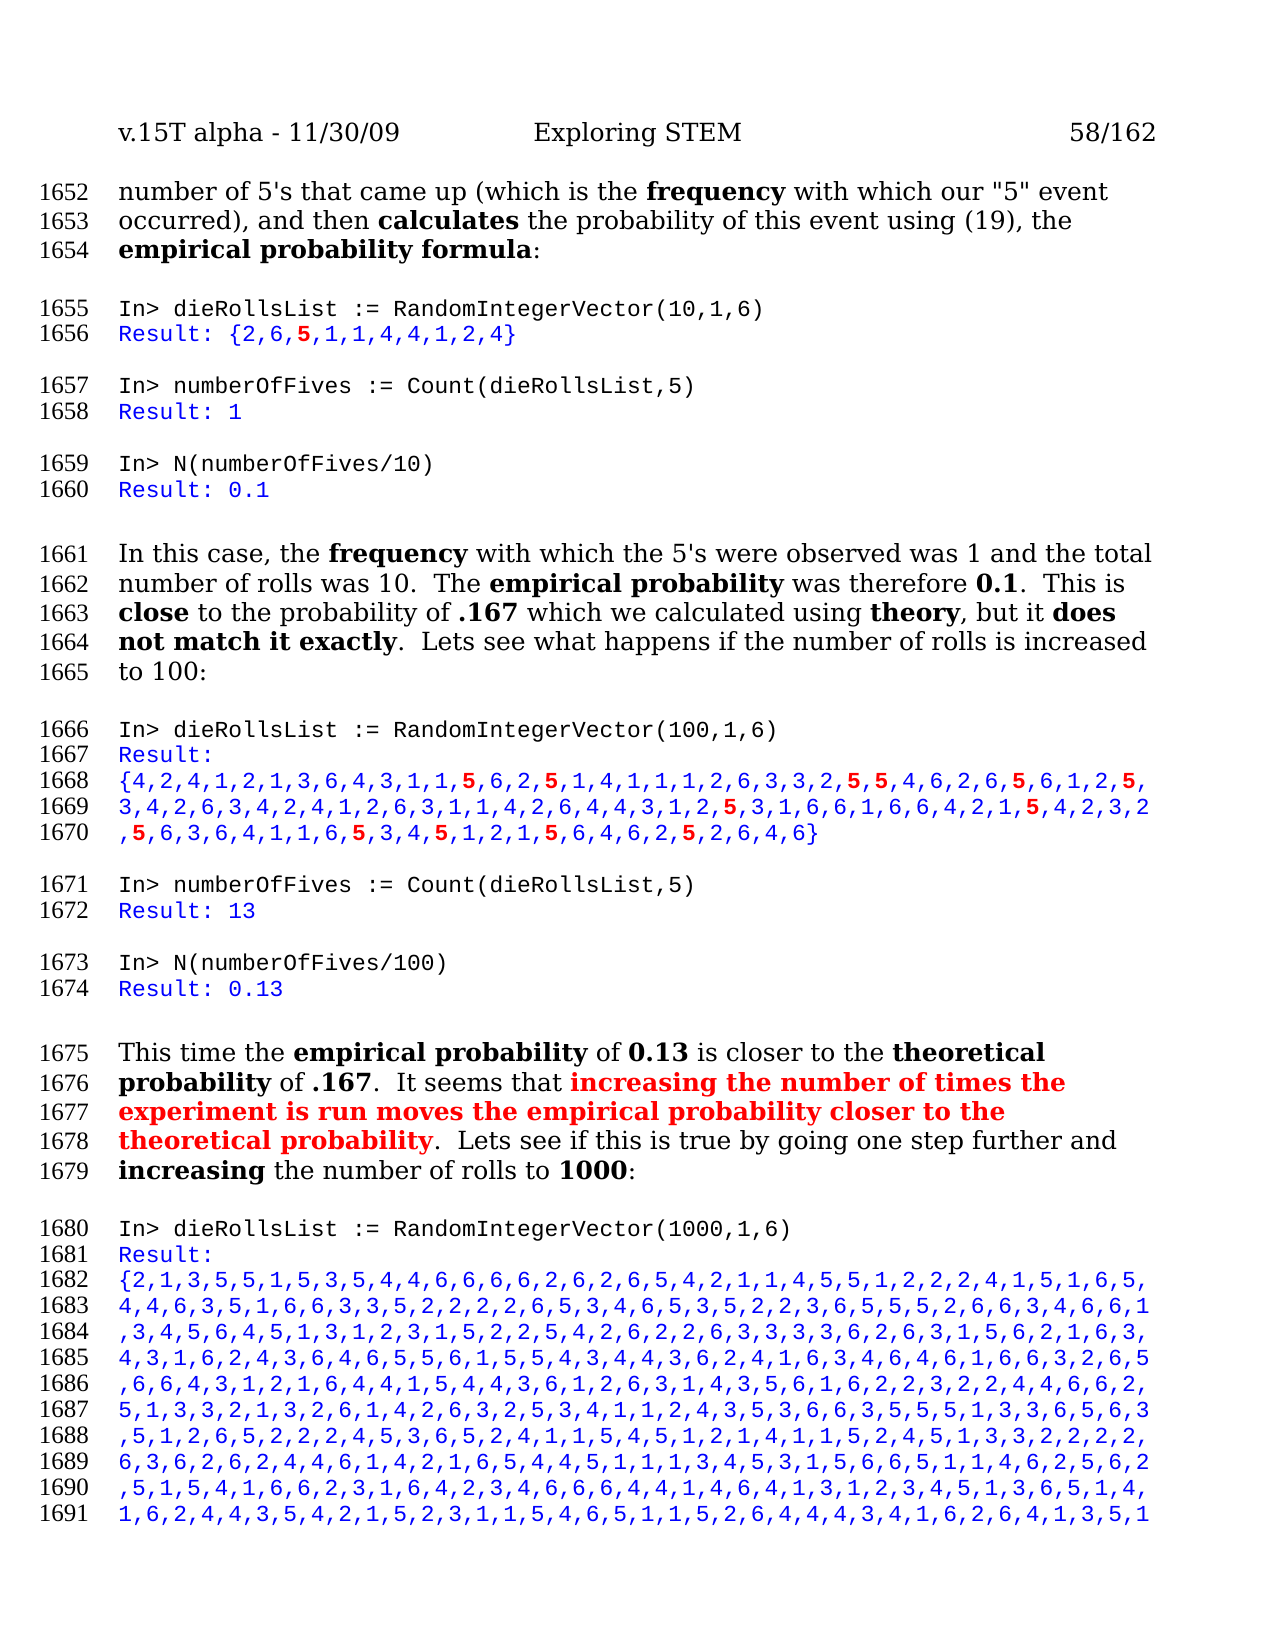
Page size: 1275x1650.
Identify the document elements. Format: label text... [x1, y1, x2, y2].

text Result: {2,6,5,1,1,4,4,1,2,4} [118, 323, 1157, 349]
text Result: 13 [118, 899, 1157, 925]
text Result: {2,1,3,5,5,1,5,3,5,4,4,6,6,6,6,2,6,2,6,5,4,2,1,1,4,5,5,1,2,2,2,4,1,5,1,6,5,4,4,6,3,5,1,6,6,3,3,5,2,2,2,2,6,5,3,4,6,5,3,5,2,2,3,6,5,5,5,2,6,6,3,4,6,6,1,3,4,5,6,4,5,1,3,1,2,3,1,5,2,2,5,4,2,6,2,2,6,3,3,3,3,6,2,6,3,1,5,6,2,1,6,3,4,3,1,6,2,4,3,6,4,6,5,5,6,1,5,5,4,3,4,4,3,6,2,4,1,6,3,4,6,4,6,1,6,6,3,2,6,5,6,6,4,3,1,2,1,6,4,4,1,5,4,4,3,6,1,2,6,3,1,4,3,5,6,1,6,2,2,3,2,2,4,4,6,6,2,5,1,3,3,2,1,3,2,6,1,4,2,6,3,2,5,3,4,1,1,2,4,3,5,3,6,6,3,5,5,5,1,3,3,6,5,6,3,5,1,2,6,5,2,2,2,4,5,3,6,5,2,4,1,1,5,4,5,1,2,1,4,1,1,5,2,4,5,1,3,3,2,2,2,2,6,3,6,2,6,2,4,4,6,1,4,2,1,6,5,4,4,5,1,1,1,3,4,5,3,1,5,6,6,5,1,1,4,6,2,5,6,2,5,1,5,4,1,6,6,2,3,1,6,4,2,3,4,6,6,6,4,4,1,4,6,4,1,3,1,2,3,4,5,1,3,6,5,1,4,1,6,2,4,4,3,5,4,2,1,5,2,3,1,1,5,4,6,5,1,1,5,2,6,4,4,4,3,4,1,6,2,6,4,1,3,5,1 [118, 1243, 1157, 1528]
text In> N(numberOfFives/10) [118, 452, 1157, 478]
text Result: 1 [118, 401, 1157, 427]
text number of 5's that came up (which is the frequency with which our "5" event occurred), and then calculates the probability of this event using (19), the empirical probability formula: [118, 177, 1157, 265]
text In> dieRollsList := RandomIntegerVector(1000,1,6) [118, 1217, 1157, 1243]
text This time the empirical probability of 0.13 is closer to the theoretical probability of .167. It seems that increasing the number of times the experiment is run moves the empirical probability closer to the theoretical probability. Lets see if this is true by going one step further and increasing the number of rolls to 1000: [118, 1038, 1157, 1185]
text Result: 0.1 [118, 478, 1157, 504]
text Result: 0.13 [118, 977, 1157, 1003]
text In> dieRollsList := RandomIntegerVector(10,1,6) [118, 297, 1157, 323]
text In> numberOfFives := Count(dieRollsList,5) [118, 375, 1157, 401]
text In> numberOfFives := Count(dieRollsList,5) [118, 873, 1157, 899]
text In> dieRollsList := RandomIntegerVector(100,1,6) [118, 718, 1157, 744]
text In> N(numberOfFives/100) [118, 951, 1157, 977]
text Result: {4,2,4,1,2,1,3,6,4,3,1,1,5,6,2,5,1,4,1,1,1,2,6,3,3,2,5,5,4,6,2,6,5,6,1,2,5,3,4,2,6,3,4,2,4,1,2,6,3,1,1,4,2,6,4,4,3,1,2,5,3,1,6,6,1,6,6,4,2,1,5,4,2,3,2,5,6,3,6,4,1,1,6,5,3,4,5,1,2,1,5,6,4,6,2,5,2,6,4,6} [118, 744, 1157, 848]
text In this case, the frequency with which the 5's were observed was 1 and the total number of rolls was 10. The empirical probability was therefore 0.1. This is close to the probability of .167 which we calculated using theory, but it does not match it exactly. Lets see what happens if the number of rolls is increased to 100: [118, 539, 1157, 686]
